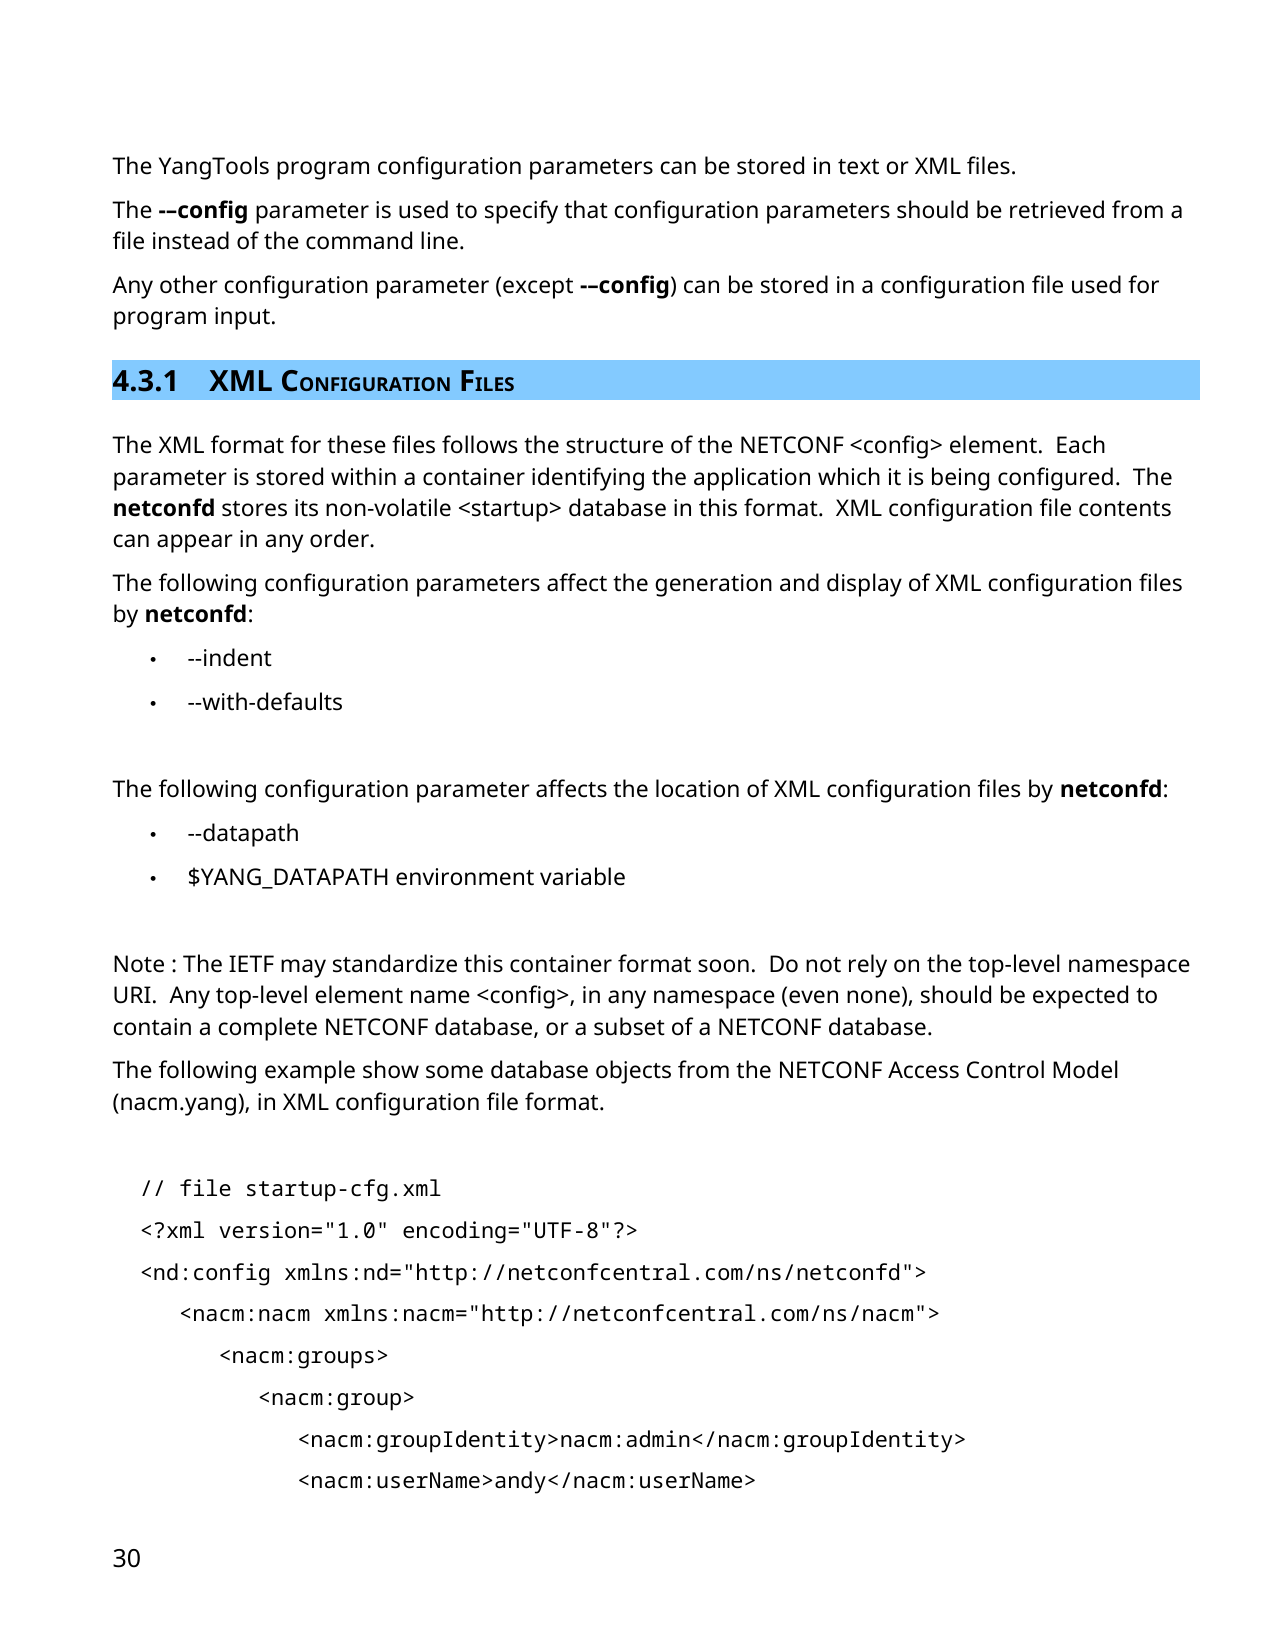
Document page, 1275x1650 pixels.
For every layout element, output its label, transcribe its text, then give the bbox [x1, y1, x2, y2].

list $YANG_DATAPATH environment variable [150, 861, 1200, 892]
text <nd:config xmlns:nd="http://netconfcentral.com/ns/netconfd"> [139, 1257, 1200, 1286]
text <nacm:group> [139, 1382, 1200, 1412]
text The following configuration parameters affect the generation and display of XML configuration files by netconfd: [112, 567, 1200, 629]
text // file startup-cfg.xml [139, 1173, 1200, 1203]
text The following configuration parameter affects the location of XML configuration files by netconfd: [112, 773, 1200, 804]
text Any other configuration parameter (except -–config) can be stored in a configuration file used for program input. [112, 269, 1200, 331]
text <nacm:nacm xmlns:nacm="http://netconfcentral.com/ns/nacm"> [139, 1298, 1200, 1328]
list --datapath [150, 817, 1200, 848]
text The -–config parameter is used to specify that configuration parameters should be retrieved from a file instead of the command line. [112, 194, 1200, 256]
text Note : The IETF may standardize this container format soon. Do not rely on the top-level namespace URI. Any top-level element name <config>, in any namespace (even none), should be expected to contain a complete NETCONF database, or a subset of a NETCONF database. [112, 948, 1200, 1042]
list --with-defaults [150, 686, 1200, 717]
text <nacm:groupIdentity>nacm:admin</nacm:groupIdentity> [139, 1424, 1200, 1453]
text <?xml version="1.0" encoding="UTF-8"?> [139, 1215, 1200, 1244]
list --indent [150, 642, 1200, 673]
text <nacm:userName>andy</nacm:userName> [139, 1465, 1200, 1495]
text The YangTools program configuration parameters can be stored in text or XML files. [112, 150, 1200, 181]
text The following example show some database objects from the NETCONF Access Control Model (nacm.yang), in XML configuration file format. [112, 1054, 1200, 1117]
text The XML format for these files follows the structure of the NETCONF <config> element. Each parameter is stored within a container identifying the application which it is being configured. The netconfd stores its non-volatile <startup> database in this format. XML configuration file contents can appear in any order. [112, 429, 1200, 554]
subtitle XML Configuration Files [112, 360, 1200, 400]
text <nacm:groups> [139, 1340, 1200, 1370]
